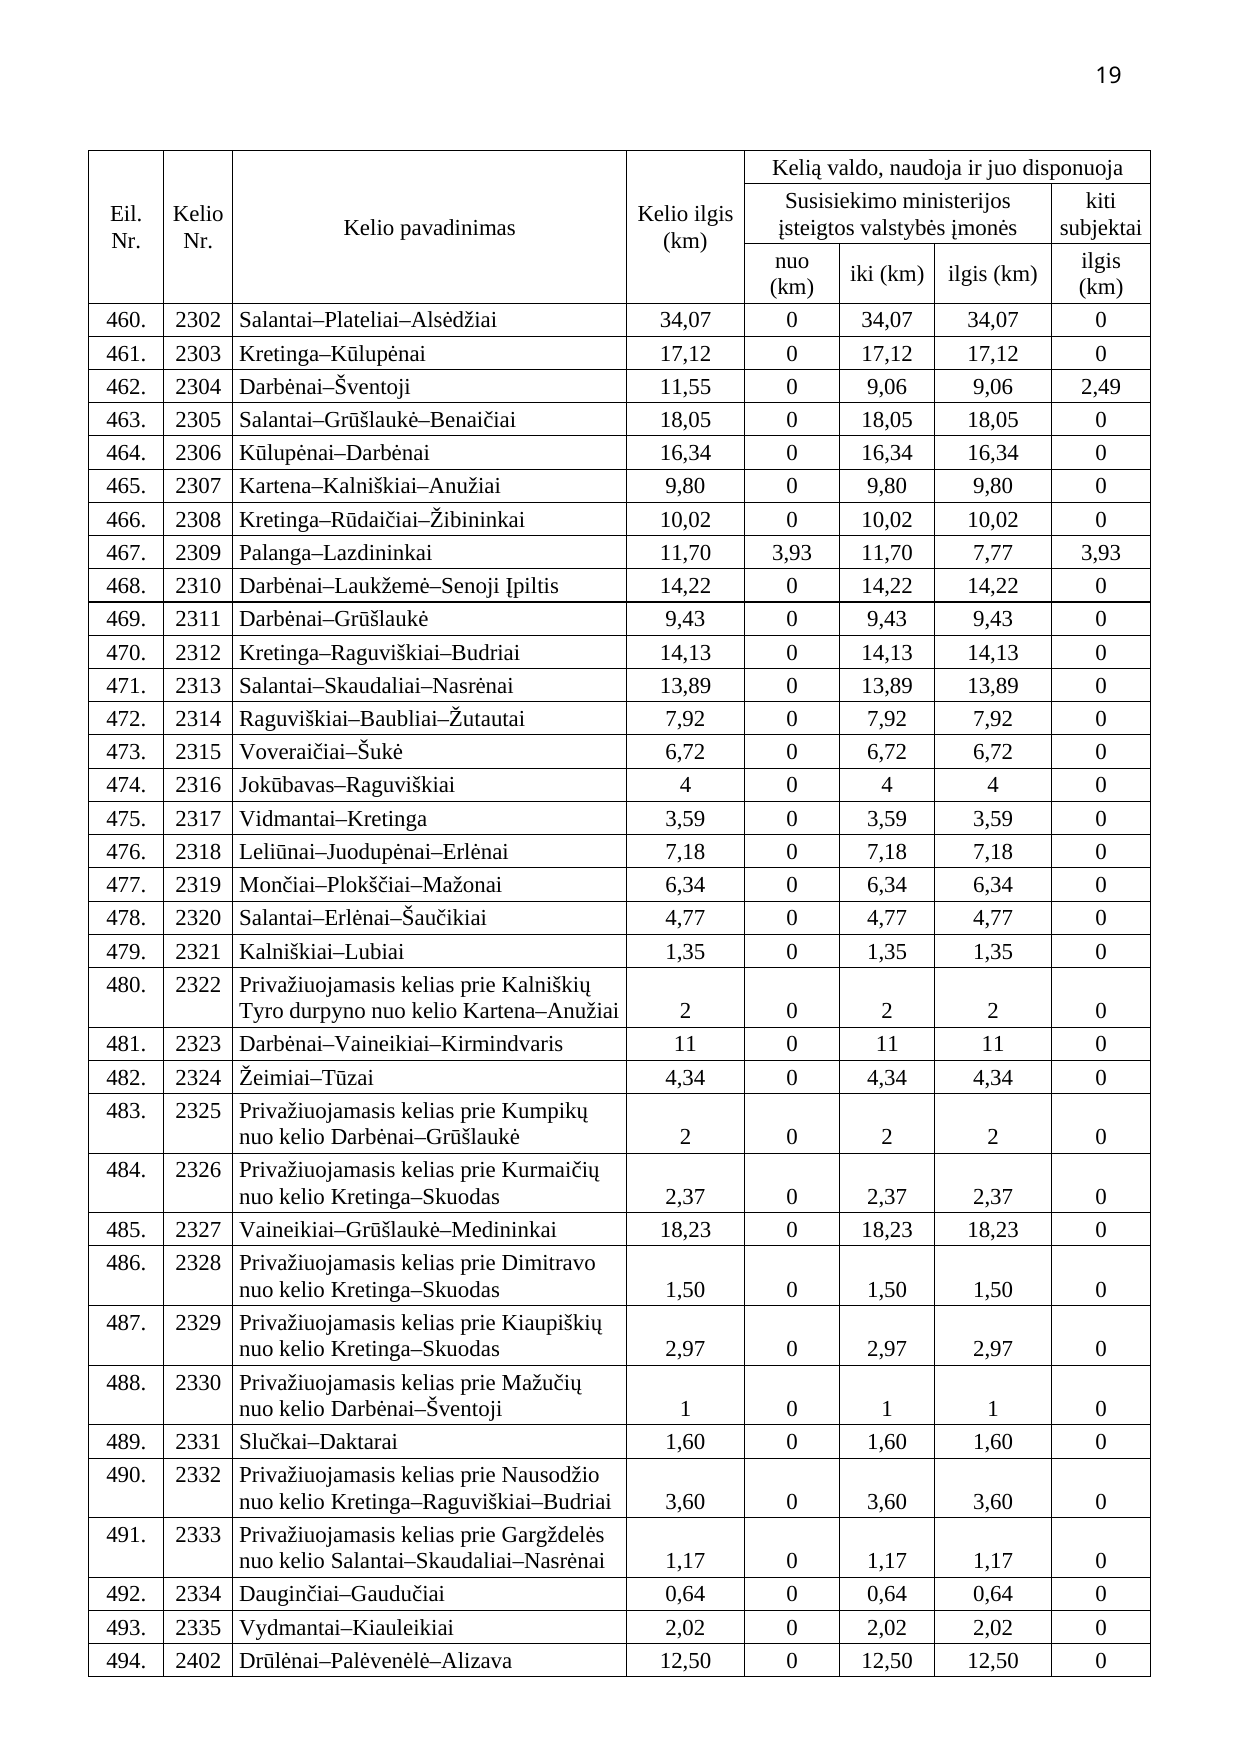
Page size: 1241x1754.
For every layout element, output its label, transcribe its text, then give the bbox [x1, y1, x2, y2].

table_cell 0 [745, 470, 839, 502]
table_cell 2 [840, 1094, 934, 1153]
table_cell 0 [745, 769, 839, 801]
table_cell 1,35 [935, 935, 1051, 967]
table_cell kiti subjektai [1052, 184, 1150, 243]
table_cell 0 [1052, 1154, 1150, 1212]
table_cell 2319 [164, 868, 232, 901]
table_cell Susisiekimo ministerijos įsteigtos valstybės įmonės [745, 184, 1051, 243]
table_cell 1,60 [627, 1425, 744, 1457]
table_cell 2325 [164, 1094, 232, 1153]
table_cell 2312 [164, 636, 232, 668]
table_cell 2305 [164, 403, 232, 435]
table_cell 6,72 [840, 735, 934, 768]
table_cell 3,60 [627, 1459, 744, 1517]
table_cell 0,64 [840, 1578, 934, 1610]
table_cell Mončiai–Plokščiai–Mažonai [233, 868, 626, 901]
table_cell 17,12 [627, 337, 744, 369]
table_cell 486. [89, 1246, 163, 1305]
table_cell 474. [89, 769, 163, 801]
table_cell 2321 [164, 935, 232, 967]
table_cell 2311 [164, 603, 232, 635]
table_cell 460. [89, 304, 163, 336]
table_cell 465. [89, 470, 163, 502]
table_cell 0 [1052, 1246, 1150, 1305]
table_cell 2314 [164, 702, 232, 734]
table_cell 0 [745, 1578, 839, 1610]
table_cell Kretinga–Kūlupėnai [233, 337, 626, 369]
table_cell 2318 [164, 835, 232, 867]
table_cell 0 [1052, 503, 1150, 535]
table_cell 2309 [164, 536, 232, 568]
table_cell 463. [89, 403, 163, 435]
table_cell 475. [89, 802, 163, 834]
table_cell 14,22 [627, 569, 744, 601]
table_header Eil. Nr. [89, 151, 163, 302]
table_cell 2335 [164, 1611, 232, 1643]
table_cell 9,43 [935, 603, 1051, 635]
table_cell 3,60 [840, 1459, 934, 1517]
table_cell 0 [745, 702, 839, 734]
table_cell 2317 [164, 802, 232, 834]
table_cell Leliūnai–Juodupėnai–Erlėnai [233, 835, 626, 867]
table_cell 0 [1052, 835, 1150, 867]
table_cell 494. [89, 1644, 163, 1676]
table_cell 2,37 [627, 1154, 744, 1212]
table_cell 1,17 [627, 1518, 744, 1577]
table_cell Drūlėnai–Palėvenėlė–Alizava [233, 1644, 626, 1676]
table_cell 7,92 [627, 702, 744, 734]
table_cell 481. [89, 1028, 163, 1060]
table_cell Privažiuojamasis kelias prie Gargždelės nuo kelio Salantai–Skaudaliai–Nasrėnai [233, 1518, 626, 1577]
table_cell 10,02 [627, 503, 744, 535]
table_cell 2307 [164, 470, 232, 502]
table_cell 2,49 [1052, 370, 1150, 402]
table_cell 4 [840, 769, 934, 801]
table_cell 1,50 [840, 1246, 934, 1305]
table_cell Salantai–Plateliai–Alsėdžiai [233, 304, 626, 336]
table_cell Kartena–Kalniškiai–Anužiai [233, 470, 626, 502]
table_cell 11 [935, 1028, 1051, 1060]
table_cell 2308 [164, 503, 232, 535]
table_cell 2302 [164, 304, 232, 336]
table_cell 482. [89, 1061, 163, 1093]
table_cell 0 [1052, 470, 1150, 502]
table_cell 0 [1052, 769, 1150, 801]
table_header Kelio ilgis (km) [627, 151, 744, 302]
table_cell 0 [745, 1425, 839, 1457]
table_cell Vydmantai–Kiauleikiai [233, 1611, 626, 1643]
table_cell Privažiuojamasis kelias prie Kurmaičių nuo kelio Kretinga–Skuodas [233, 1154, 626, 1212]
table_cell 2327 [164, 1213, 232, 1245]
table_cell Kalniškiai–Lubiai [233, 935, 626, 967]
table_cell 1 [627, 1366, 744, 1424]
table_cell 2306 [164, 436, 232, 468]
table_cell 0 [745, 835, 839, 867]
table_cell 2330 [164, 1366, 232, 1424]
table_cell 1,50 [935, 1246, 1051, 1305]
table_cell 0 [1052, 337, 1150, 369]
table_cell 1,35 [840, 935, 934, 967]
table_cell 0 [1052, 403, 1150, 435]
table_cell 0 [745, 1518, 839, 1577]
table_cell 7,18 [935, 835, 1051, 867]
table_cell 4,77 [935, 902, 1051, 934]
table_cell 2,37 [935, 1154, 1051, 1212]
table_cell Salantai–Erlėnai–Šaučikiai [233, 902, 626, 934]
table_cell 0 [745, 569, 839, 601]
table_cell 1,17 [935, 1518, 1051, 1577]
table_cell 490. [89, 1459, 163, 1517]
table_cell 12,50 [627, 1644, 744, 1676]
table_cell 9,80 [840, 470, 934, 502]
table_cell 0 [745, 370, 839, 402]
table_cell 0 [745, 337, 839, 369]
table_cell 464. [89, 436, 163, 468]
table_cell 0 [1052, 1366, 1150, 1424]
table_cell 0 [745, 1306, 839, 1364]
table_cell 0 [745, 935, 839, 967]
table_cell 467. [89, 536, 163, 568]
table_cell 0 [1052, 569, 1150, 601]
table_cell 11 [840, 1028, 934, 1060]
table_cell 488. [89, 1366, 163, 1424]
table_cell 14,22 [935, 569, 1051, 601]
table_cell 1 [840, 1366, 934, 1424]
table_cell 1,50 [627, 1246, 744, 1305]
table_cell 469. [89, 603, 163, 635]
table_cell Dauginčiai–Gaudučiai [233, 1578, 626, 1610]
table_cell 14,13 [935, 636, 1051, 668]
table_cell 0 [1052, 902, 1150, 934]
table_cell 7,77 [935, 536, 1051, 568]
table_cell 0 [745, 735, 839, 768]
table_cell 2333 [164, 1518, 232, 1577]
table_cell 18,05 [935, 403, 1051, 435]
table_cell 2328 [164, 1246, 232, 1305]
table_cell Slučkai–Daktarai [233, 1425, 626, 1457]
table_cell 4,77 [627, 902, 744, 934]
table_cell 0 [1052, 1459, 1150, 1517]
table_cell 3,59 [935, 802, 1051, 834]
table_cell Voveraičiai–Šukė [233, 735, 626, 768]
table_cell Darbėnai–Grūšlaukė [233, 603, 626, 635]
table_cell 461. [89, 337, 163, 369]
table_cell 0 [1052, 968, 1150, 1027]
table_cell 0 [745, 1154, 839, 1212]
table_cell 2329 [164, 1306, 232, 1364]
table_cell 7,18 [627, 835, 744, 867]
table_cell 0 [745, 1094, 839, 1153]
table_cell 485. [89, 1213, 163, 1245]
table_cell 0 [1052, 1213, 1150, 1245]
table_cell 462. [89, 370, 163, 402]
table_cell 2320 [164, 902, 232, 934]
table_cell Salantai–Grūšlaukė–Benaičiai [233, 403, 626, 435]
table_cell 6,72 [935, 735, 1051, 768]
table_cell 0 [745, 1213, 839, 1245]
table_cell 18,23 [935, 1213, 1051, 1245]
table_cell 11 [627, 1028, 744, 1060]
table_cell 0 [745, 868, 839, 901]
table_cell 7,18 [840, 835, 934, 867]
table_header Kelio pavadinimas [233, 151, 626, 302]
table_cell Privažiuojamasis kelias prie Dimitravo nuo kelio Kretinga–Skuodas [233, 1246, 626, 1305]
table_cell 2 [627, 968, 744, 1027]
table_cell 480. [89, 968, 163, 1027]
table_cell 0 [745, 802, 839, 834]
table_cell 471. [89, 669, 163, 701]
table_cell iki (km) [840, 244, 934, 302]
table_cell 1,60 [840, 1425, 934, 1457]
table_cell 487. [89, 1306, 163, 1364]
table_cell 0 [1052, 1094, 1150, 1153]
table_cell 14,22 [840, 569, 934, 601]
table_cell nuo (km) [745, 244, 839, 302]
table_cell 13,89 [840, 669, 934, 701]
table_cell 0,64 [935, 1578, 1051, 1610]
table_cell 17,12 [935, 337, 1051, 369]
table_cell 13,89 [627, 669, 744, 701]
table_cell 9,80 [935, 470, 1051, 502]
table_cell 18,05 [840, 403, 934, 435]
table_cell 3,59 [627, 802, 744, 834]
table_cell Salantai–Skaudaliai–Nasrėnai [233, 669, 626, 701]
table_cell 483. [89, 1094, 163, 1153]
table_cell 2334 [164, 1578, 232, 1610]
table_cell 0 [745, 968, 839, 1027]
table_cell 468. [89, 569, 163, 601]
table_cell 0 [1052, 1611, 1150, 1643]
table_cell 11,70 [840, 536, 934, 568]
table_cell 9,43 [627, 603, 744, 635]
table_cell 0 [1052, 304, 1150, 336]
table_cell 9,06 [935, 370, 1051, 402]
table_cell 2316 [164, 769, 232, 801]
table_cell 9,80 [627, 470, 744, 502]
table_cell 479. [89, 935, 163, 967]
table_cell 1,17 [840, 1518, 934, 1577]
table_cell 3,60 [935, 1459, 1051, 1517]
table_cell 14,13 [627, 636, 744, 668]
table_cell 478. [89, 902, 163, 934]
table_cell 493. [89, 1611, 163, 1643]
table_cell 3,93 [745, 536, 839, 568]
table_cell Žeimiai–Tūzai [233, 1061, 626, 1093]
table_cell 9,06 [840, 370, 934, 402]
table_cell Jokūbavas–Raguviškiai [233, 769, 626, 801]
table_cell 2310 [164, 569, 232, 601]
table_cell 12,50 [840, 1644, 934, 1676]
table_cell Darbėnai–Šventoji [233, 370, 626, 402]
table_cell 0 [745, 603, 839, 635]
table_cell 2 [935, 1094, 1051, 1153]
table_cell 4 [935, 769, 1051, 801]
table_cell 2332 [164, 1459, 232, 1517]
table_cell 466. [89, 503, 163, 535]
table_cell Kūlupėnai–Darbėnai [233, 436, 626, 468]
table_cell 7,92 [935, 702, 1051, 734]
table_cell 4 [627, 769, 744, 801]
table_cell 0 [1052, 1306, 1150, 1364]
table_cell 2,97 [627, 1306, 744, 1364]
table_cell 0 [745, 1459, 839, 1517]
table_cell 2324 [164, 1061, 232, 1093]
table_cell 477. [89, 868, 163, 901]
table_cell 17,12 [840, 337, 934, 369]
table_cell 11,70 [627, 536, 744, 568]
table_cell 470. [89, 636, 163, 668]
table_cell 12,50 [935, 1644, 1051, 1676]
table_cell 0 [1052, 868, 1150, 901]
table_header Kelią valdo, naudoja ir juo disponuoja [745, 151, 1150, 183]
table_cell 2,02 [935, 1611, 1051, 1643]
table_cell 18,05 [627, 403, 744, 435]
table_cell 16,34 [627, 436, 744, 468]
table_cell 2,02 [840, 1611, 934, 1643]
table_cell 1,35 [627, 935, 744, 967]
table_cell 1,60 [935, 1425, 1051, 1457]
table_cell 489. [89, 1425, 163, 1457]
table_cell 2313 [164, 669, 232, 701]
table_cell 472. [89, 702, 163, 734]
table_cell ilgis (km) [1052, 244, 1150, 302]
table_cell 2,97 [935, 1306, 1051, 1364]
table_cell 9,43 [840, 603, 934, 635]
table_cell 0 [745, 436, 839, 468]
table_cell 476. [89, 835, 163, 867]
table_cell 0 [745, 669, 839, 701]
table_cell Privažiuojamasis kelias prie Kiaupiškių nuo kelio Kretinga–Skuodas [233, 1306, 626, 1364]
table_cell 0 [1052, 436, 1150, 468]
table_cell 0 [745, 304, 839, 336]
table_cell 473. [89, 735, 163, 768]
table_cell 6,34 [840, 868, 934, 901]
table_cell 492. [89, 1578, 163, 1610]
table_cell 16,34 [935, 436, 1051, 468]
table_cell Kretinga–Raguviškiai–Budriai [233, 636, 626, 668]
table_cell 6,34 [935, 868, 1051, 901]
table_cell Vaineikiai–Grūšlaukė–Medininkai [233, 1213, 626, 1245]
table_cell 2303 [164, 337, 232, 369]
table_cell 0 [745, 636, 839, 668]
table_cell 0,64 [627, 1578, 744, 1610]
table_cell 6,72 [627, 735, 744, 768]
table_cell 0 [1052, 735, 1150, 768]
table_cell 4,77 [840, 902, 934, 934]
table_cell 0 [1052, 802, 1150, 834]
table_cell 2331 [164, 1425, 232, 1457]
table_cell 2322 [164, 968, 232, 1027]
table_cell 2 [840, 968, 934, 1027]
table_cell 2,97 [840, 1306, 934, 1364]
table_cell 2304 [164, 370, 232, 402]
table_cell 0 [1052, 935, 1150, 967]
table_cell 0 [1052, 603, 1150, 635]
table_cell 0 [1052, 1578, 1150, 1610]
table_cell 7,92 [840, 702, 934, 734]
table_cell 2402 [164, 1644, 232, 1676]
table_cell 34,07 [935, 304, 1051, 336]
table_cell 2323 [164, 1028, 232, 1060]
table_cell 0 [1052, 636, 1150, 668]
table_cell 10,02 [840, 503, 934, 535]
table_cell 0 [1052, 1518, 1150, 1577]
table_cell 34,07 [627, 304, 744, 336]
table_cell Darbėnai–Vaineikiai–Kirmindvaris [233, 1028, 626, 1060]
table_cell 0 [1052, 669, 1150, 701]
table_cell 2 [627, 1094, 744, 1153]
table_cell 10,02 [935, 503, 1051, 535]
table_cell 2,02 [627, 1611, 744, 1643]
table_cell 2,37 [840, 1154, 934, 1212]
table_cell Privažiuojamasis kelias prie Mažučių nuo kelio Darbėnai–Šventoji [233, 1366, 626, 1424]
table_cell 0 [745, 1246, 839, 1305]
table_cell 0 [745, 902, 839, 934]
table_cell Privažiuojamasis kelias prie Kalniškių Tyro durpyno nuo kelio Kartena–Anužiai [233, 968, 626, 1027]
table_cell 0 [1052, 1644, 1150, 1676]
table_cell 1 [935, 1366, 1051, 1424]
table_cell Darbėnai–Laukžemė–Senoji Įpiltis [233, 569, 626, 601]
table_cell 0 [745, 1611, 839, 1643]
table_cell ilgis (km) [935, 244, 1051, 302]
table_cell Raguviškiai–Baubliai–Žutautai [233, 702, 626, 734]
table_cell 0 [1052, 702, 1150, 734]
table_cell 0 [745, 1644, 839, 1676]
table_cell 0 [1052, 1061, 1150, 1093]
table_cell 34,07 [840, 304, 934, 336]
table_cell 4,34 [935, 1061, 1051, 1093]
table_cell 0 [745, 403, 839, 435]
table_cell 13,89 [935, 669, 1051, 701]
table_cell Kretinga–Rūdaičiai–Žibininkai [233, 503, 626, 535]
table_cell Privažiuojamasis kelias prie Nausodžio nuo kelio Kretinga–Raguviškiai–Budriai [233, 1459, 626, 1517]
table_cell 491. [89, 1518, 163, 1577]
table_cell Vidmantai–Kretinga [233, 802, 626, 834]
table_cell 0 [1052, 1028, 1150, 1060]
table_cell 0 [745, 1061, 839, 1093]
table_cell 18,23 [840, 1213, 934, 1245]
table_cell 3,59 [840, 802, 934, 834]
table_cell 2326 [164, 1154, 232, 1212]
table_cell 6,34 [627, 868, 744, 901]
table_cell 2315 [164, 735, 232, 768]
table_cell Palanga–Lazdininkai [233, 536, 626, 568]
table_cell 0 [1052, 1425, 1150, 1457]
table_header Kelio Nr. [164, 151, 232, 302]
table_cell 4,34 [627, 1061, 744, 1093]
table_cell 14,13 [840, 636, 934, 668]
table_cell 0 [745, 1366, 839, 1424]
table_cell 18,23 [627, 1213, 744, 1245]
table_cell 11,55 [627, 370, 744, 402]
table_cell 16,34 [840, 436, 934, 468]
table_cell 4,34 [840, 1061, 934, 1093]
table_cell 3,93 [1052, 536, 1150, 568]
table_cell Privažiuojamasis kelias prie Kumpikų nuo kelio Darbėnai–Grūšlaukė [233, 1094, 626, 1153]
table_cell 2 [935, 968, 1051, 1027]
table_cell 0 [745, 1028, 839, 1060]
table_cell 0 [745, 503, 839, 535]
table_cell 484. [89, 1154, 163, 1212]
